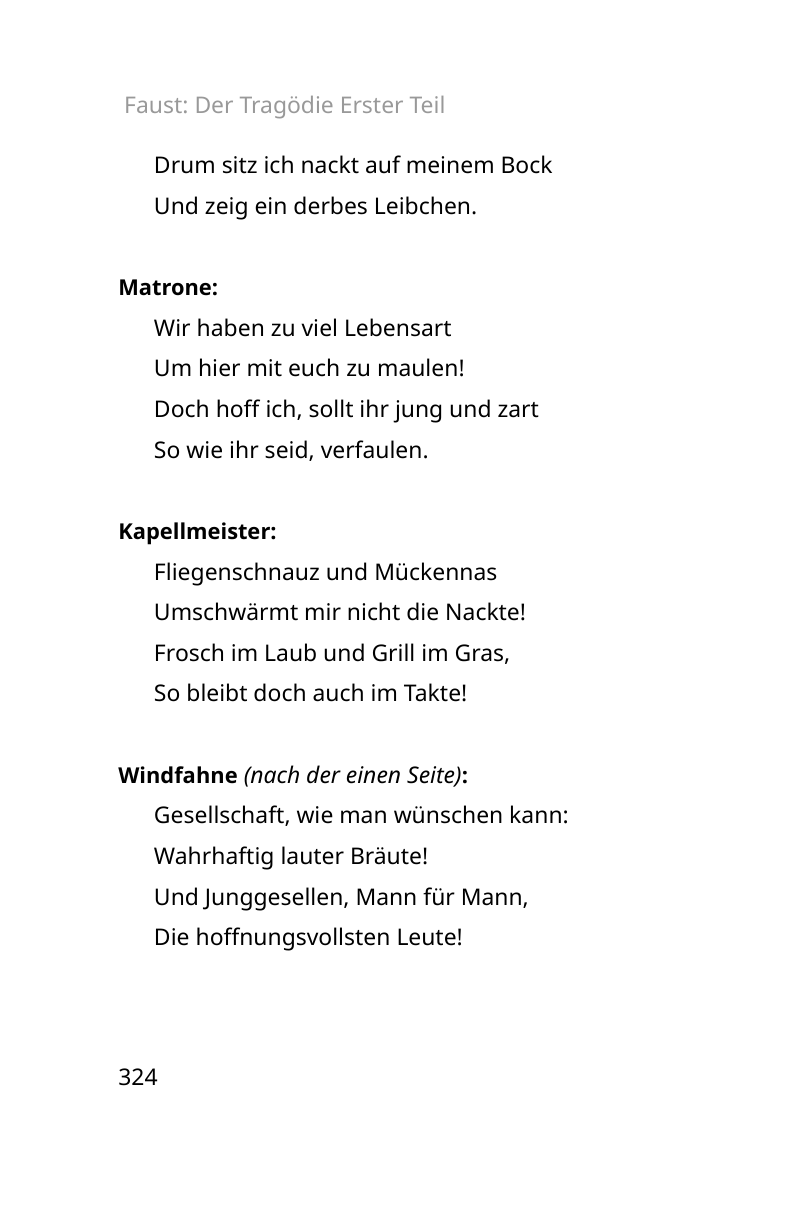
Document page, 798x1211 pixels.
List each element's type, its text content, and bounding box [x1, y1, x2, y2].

text Matrone: Wir haben zu viel Lebensart Um hier mit euch zu maulen! Doch hoff ich, sollt ihr jung und zart So wie ihr seid, verfaulen. [118, 248, 679, 465]
text Drum sitz ich nackt auf meinem Bock Und zeig ein derbes Leibchen. [118, 149, 679, 221]
text Kapellmeister: Fliegenschnauz und Mückennas Umschwärmt mir nicht die Nackte! Frosch im Laub und Grill im Gras, So bleibt doch auch im Takte! [118, 492, 679, 709]
text Windfahne (nach der einen Seite): Gesellschaft, wie man wünschen kann: Wahrhaftig lauter Bräute! Und Junggesellen, Mann für Mann, Die hoffnungsvollsten Leute! [118, 736, 679, 952]
